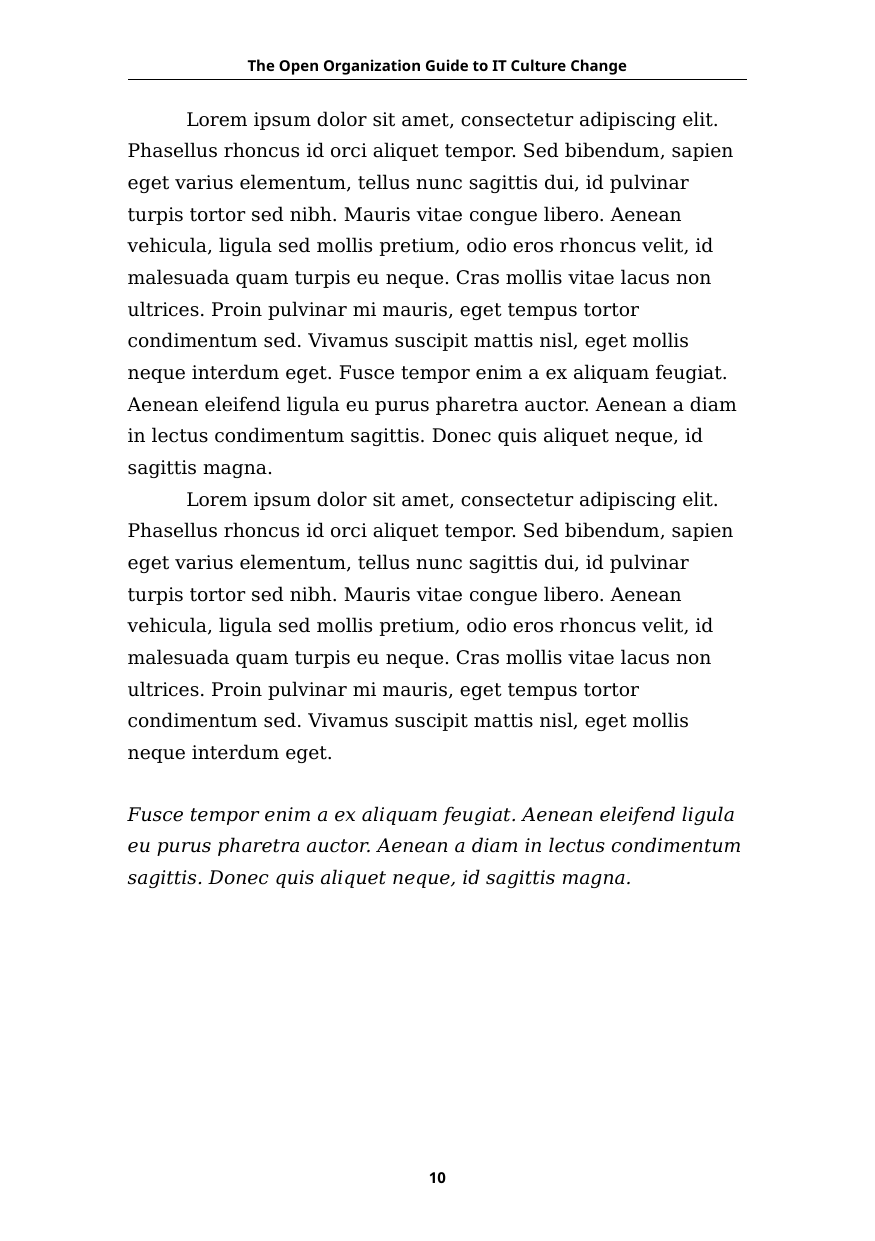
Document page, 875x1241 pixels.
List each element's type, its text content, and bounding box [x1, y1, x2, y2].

text Lorem ipsum dolor sit amet, consectetur adipiscing elit. Phasellus rhoncus id orci aliquet tempor. Sed bibendum, sapien eget varius elementum, tellus nunc sagittis dui, id pulvinar turpis tortor sed nibh. Mauris vitae congue libero. Aenean vehicula, ligula sed mollis pretium, odio eros rhoncus velit, id malesuada quam turpis eu neque. Cras mollis vitae lacus non ultrices. Proin pulvinar mi mauris, eget tempus tortor condimentum sed. Vivamus suscipit mattis nisl, eget mollis neque interdum eget. Fusce tempor enim a ex aliquam feugiat. Aenean eleifend ligula eu purus pharetra auctor. Aenean a diam in lectus condimentum sagittis. Donec quis aliquet neque, id sagittis magna. [127, 109, 747, 479]
text Fusce tempor enim a ex aliquam feugiat. Aenean eleifend ligula eu purus pharetra auctor. Aenean a diam in lectus condimentum sagittis. Donec quis aliquet neque, id sagittis magna. [127, 804, 747, 889]
text Lorem ipsum dolor sit amet, consectetur adipiscing elit. Phasellus rhoncus id orci aliquet tempor. Sed bibendum, sapien eget varius elementum, tellus nunc sagittis dui, id pulvinar turpis tortor sed nibh. Mauris vitae congue libero. Aenean vehicula, ligula sed mollis pretium, odio eros rhoncus velit, id malesuada quam turpis eu neque. Cras mollis vitae lacus non ultrices. Proin pulvinar mi mauris, eget tempus tortor condimentum sed. Vivamus suscipit mattis nisl, eget mollis neque interdum eget. [127, 489, 747, 764]
